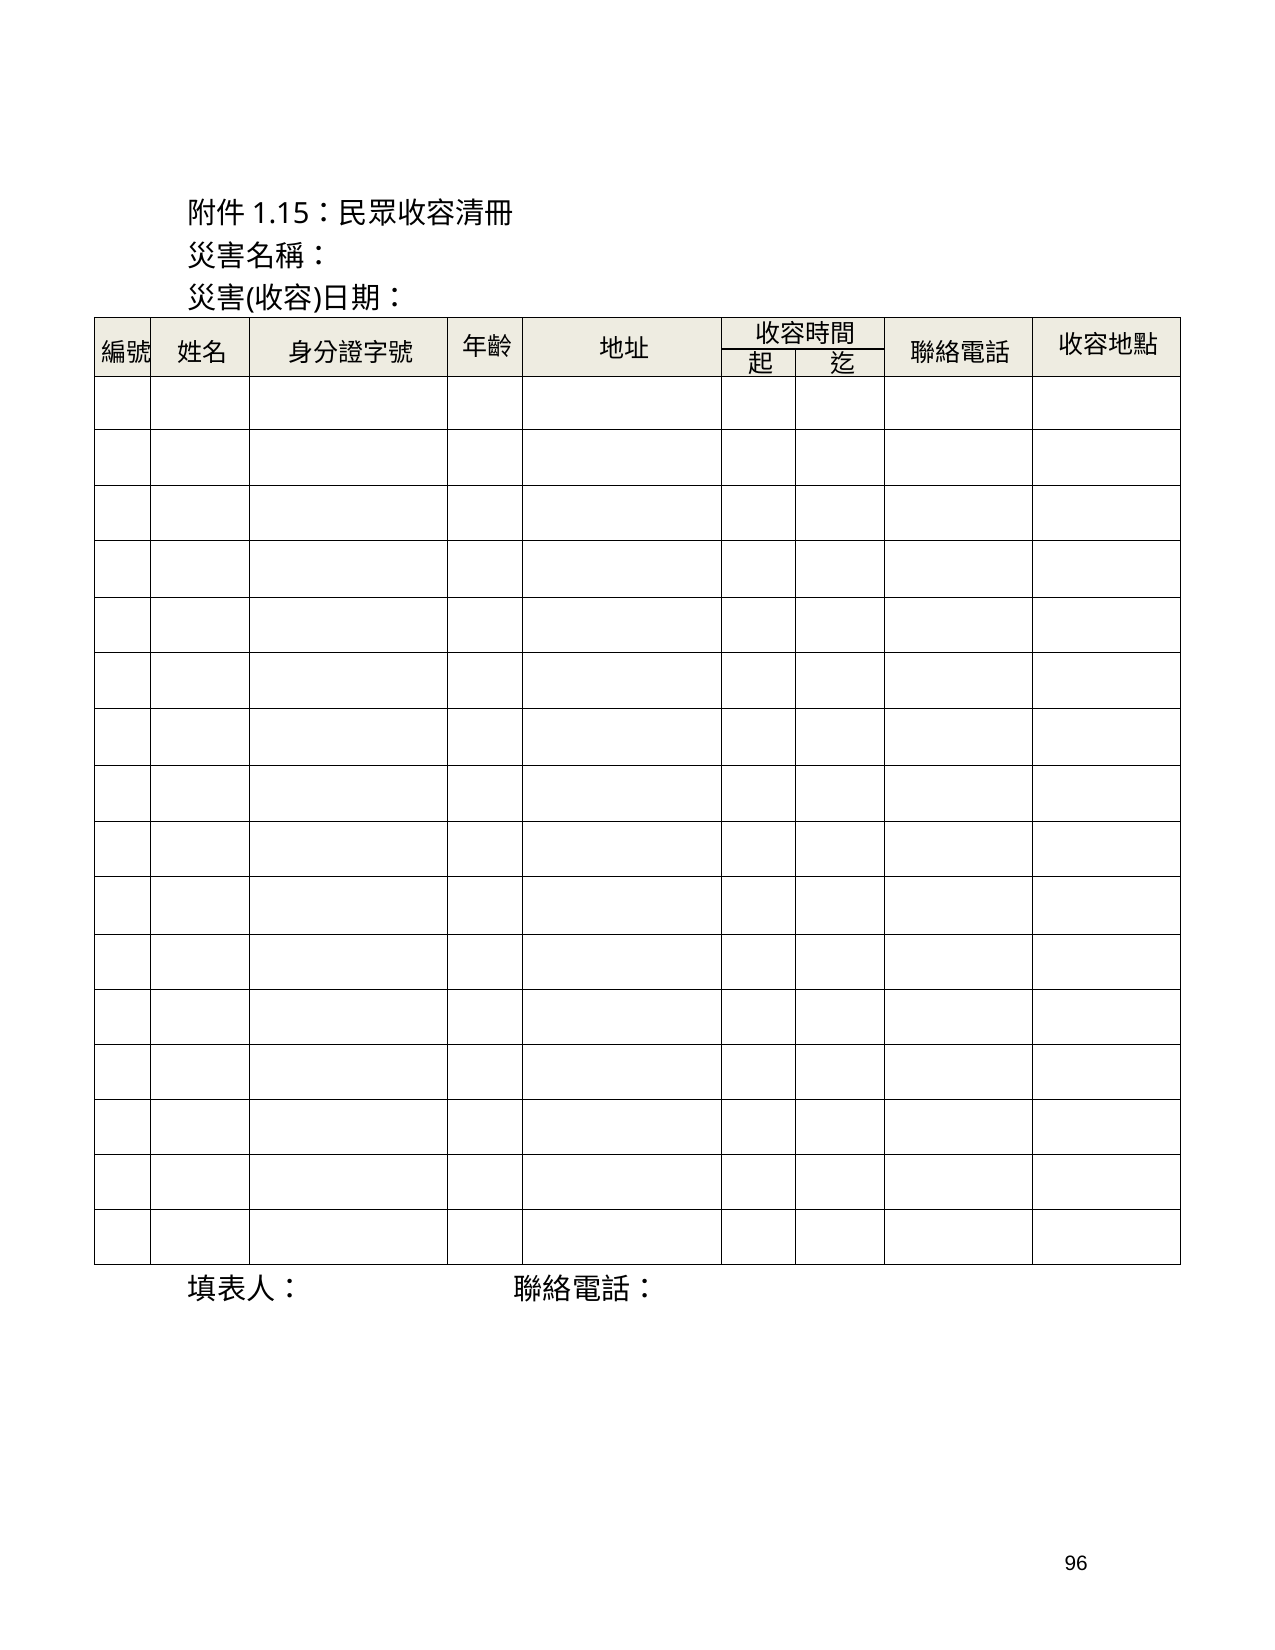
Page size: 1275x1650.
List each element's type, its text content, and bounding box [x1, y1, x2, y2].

table_cell [523, 430, 721, 485]
table_cell [523, 486, 721, 540]
text 填表人： 聯絡電話： [187, 1265, 1095, 1308]
table_cell [796, 1210, 884, 1264]
table_cell [1033, 935, 1180, 989]
table_cell [796, 877, 884, 934]
table_cell [796, 990, 884, 1044]
table_cell [796, 822, 884, 876]
table_cell [151, 377, 249, 429]
table_cell [448, 877, 522, 934]
table_cell [448, 822, 522, 876]
table_cell [885, 822, 1032, 876]
table_header 年齡 [448, 318, 522, 376]
table_cell [95, 766, 150, 821]
table_cell [523, 653, 721, 708]
table_cell [95, 935, 150, 989]
table_cell [885, 598, 1032, 652]
table_cell [1033, 1045, 1180, 1099]
table_cell [250, 598, 447, 652]
table_cell [250, 709, 447, 764]
table_cell [448, 598, 522, 652]
table_cell [1033, 1210, 1180, 1264]
table_cell [722, 766, 795, 821]
table_cell [448, 766, 522, 821]
table_cell [722, 430, 795, 485]
table_cell [151, 1045, 249, 1099]
table_cell [151, 1100, 249, 1154]
table_cell [250, 377, 447, 429]
table_cell [523, 990, 721, 1044]
table_cell [885, 541, 1032, 597]
text 災害(收容)日期： [187, 274, 1087, 317]
table_cell [448, 1045, 522, 1099]
table_cell [1033, 1155, 1180, 1209]
table_cell [885, 1045, 1032, 1099]
table_header 收容地點 [1033, 318, 1180, 376]
table_header 身分證字號 [250, 318, 447, 376]
table_cell 迄 [796, 350, 884, 376]
table_cell [796, 1045, 884, 1099]
table_cell [95, 822, 150, 876]
table_cell [796, 486, 884, 540]
table_cell [448, 935, 522, 989]
table_cell [885, 709, 1032, 764]
table_cell [722, 1155, 795, 1209]
table_cell [722, 653, 795, 708]
table_cell [448, 377, 522, 429]
table_cell [722, 935, 795, 989]
table_cell [523, 822, 721, 876]
table_cell [448, 990, 522, 1044]
table_cell [885, 1210, 1032, 1264]
table_cell [523, 1045, 721, 1099]
table_cell [250, 1045, 447, 1099]
table_cell [1033, 430, 1180, 485]
table_cell [151, 1210, 249, 1264]
table_cell [796, 935, 884, 989]
table_cell [95, 1155, 150, 1209]
table_cell [796, 1155, 884, 1209]
table_cell [722, 709, 795, 764]
table_cell [796, 598, 884, 652]
table_cell [523, 1210, 721, 1264]
table_cell [95, 877, 150, 934]
table_cell 起 [722, 350, 795, 376]
table_cell [885, 766, 1032, 821]
table_cell [448, 541, 522, 597]
table_cell [151, 541, 249, 597]
table_cell [885, 430, 1032, 485]
table_cell [95, 1210, 150, 1264]
table_cell [523, 598, 721, 652]
table_cell [796, 766, 884, 821]
table_cell [250, 877, 447, 934]
table_cell [523, 1155, 721, 1209]
table_cell [448, 709, 522, 764]
table_cell [151, 935, 249, 989]
table_cell [95, 1045, 150, 1099]
table_cell [1033, 822, 1180, 876]
table_cell [95, 541, 150, 597]
table_cell [796, 1100, 884, 1154]
table_cell [151, 1155, 249, 1209]
table_cell [1033, 990, 1180, 1044]
table_cell [885, 877, 1032, 934]
text 附件1.15：民眾收容清冊 [187, 190, 1087, 232]
table_cell [250, 822, 447, 876]
table_cell [722, 877, 795, 934]
table_cell [722, 377, 795, 429]
table_cell [885, 1100, 1032, 1154]
table_cell [95, 1100, 150, 1154]
table_cell [448, 653, 522, 708]
table_cell [885, 1155, 1032, 1209]
table_cell [250, 541, 447, 597]
table_cell [722, 822, 795, 876]
table_cell [250, 1210, 447, 1264]
table_cell [151, 822, 249, 876]
table_cell [523, 541, 721, 597]
table_cell [796, 377, 884, 429]
table_cell [448, 430, 522, 485]
table_cell [151, 709, 249, 764]
table_cell [250, 1155, 447, 1209]
table_cell [796, 430, 884, 485]
table_cell [885, 653, 1032, 708]
table_cell [151, 877, 249, 934]
table_cell [722, 990, 795, 1044]
table_cell [722, 1045, 795, 1099]
table_header 收容時間 [722, 318, 884, 348]
table_cell [722, 486, 795, 540]
table_cell [523, 766, 721, 821]
table_cell [1033, 653, 1180, 708]
table_cell [1033, 1100, 1180, 1154]
table_cell [885, 377, 1032, 429]
table_cell [448, 486, 522, 540]
table_cell [722, 1100, 795, 1154]
table_cell [796, 653, 884, 708]
table_cell [95, 377, 150, 429]
table_cell [523, 1100, 721, 1154]
table_cell [885, 935, 1032, 989]
table_cell [448, 1155, 522, 1209]
table_cell [722, 541, 795, 597]
table_cell [796, 709, 884, 764]
table_cell [250, 990, 447, 1044]
table_cell [95, 430, 150, 485]
table_cell [796, 541, 884, 597]
table_cell [1033, 877, 1180, 934]
table_cell [151, 766, 249, 821]
table_header 編號 [95, 318, 150, 376]
table_cell [95, 598, 150, 652]
table_cell [1033, 486, 1180, 540]
table_cell [250, 766, 447, 821]
table_cell [722, 1210, 795, 1264]
table_cell [151, 990, 249, 1044]
table_cell [448, 1100, 522, 1154]
table_cell [250, 430, 447, 485]
table_cell [151, 430, 249, 485]
table_cell [1033, 377, 1180, 429]
table_cell [151, 486, 249, 540]
table_cell [523, 877, 721, 934]
table_cell [1033, 766, 1180, 821]
table_cell [722, 598, 795, 652]
table_cell [95, 653, 150, 708]
table_cell [151, 653, 249, 708]
table_cell [1033, 709, 1180, 764]
table_cell [885, 486, 1032, 540]
table_cell [523, 377, 721, 429]
table_cell [523, 709, 721, 764]
table_cell [250, 1100, 447, 1154]
table_cell [95, 486, 150, 540]
table_cell [250, 653, 447, 708]
table_cell [250, 486, 447, 540]
table_header 地址 [523, 318, 721, 376]
table_cell [1033, 598, 1180, 652]
table_cell [1033, 541, 1180, 597]
table_cell [95, 709, 150, 764]
table_cell [523, 935, 721, 989]
table_cell [250, 935, 447, 989]
text 災害名稱： [187, 232, 1087, 274]
table_header 姓名 [151, 318, 249, 376]
table_cell [151, 598, 249, 652]
table_header 聯絡電話 [885, 318, 1032, 376]
table_cell [448, 1210, 522, 1264]
table_cell [885, 990, 1032, 1044]
table_cell [95, 990, 150, 1044]
